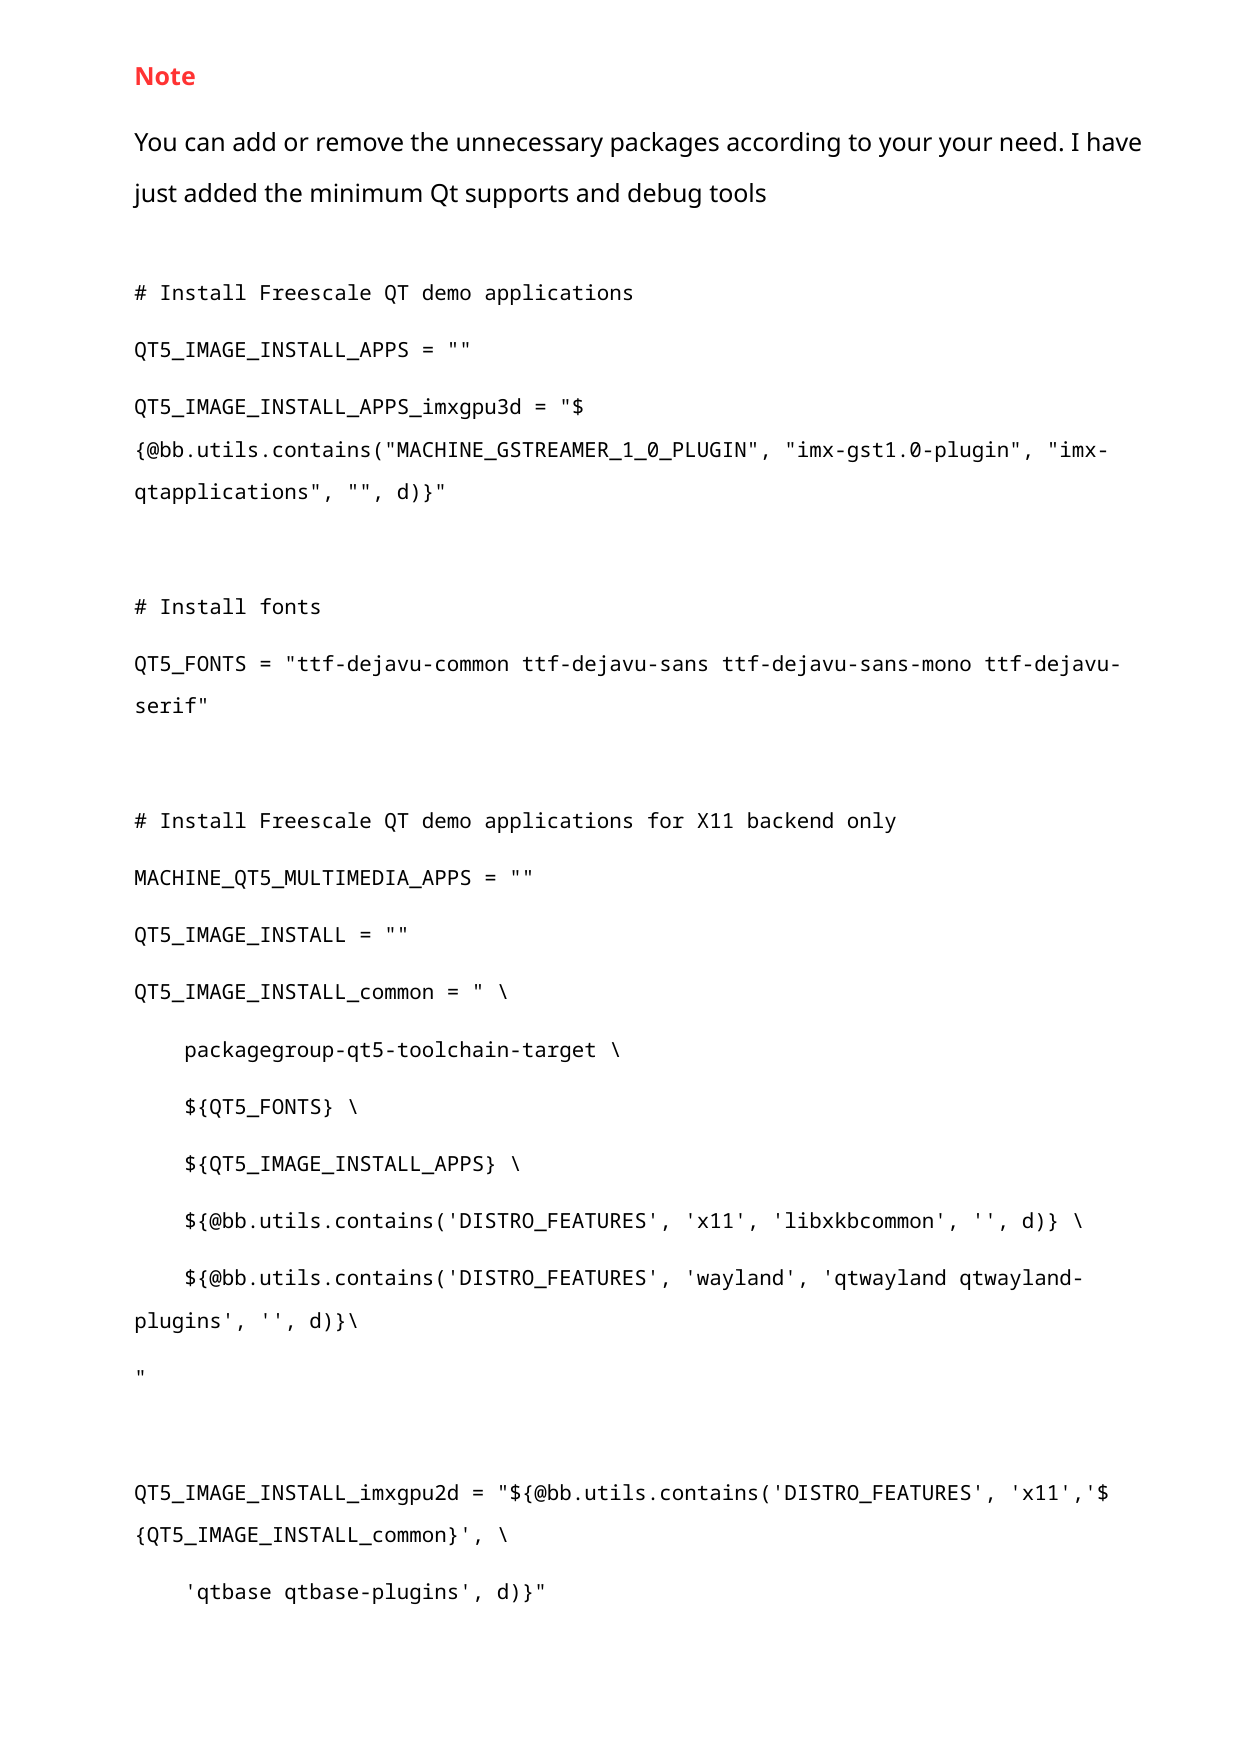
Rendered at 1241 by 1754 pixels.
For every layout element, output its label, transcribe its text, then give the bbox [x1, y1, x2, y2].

list QT5_FONTS = "ttf-dejavu-common ttf-dejavu-sans ttf-dejavu-sans-mono ttf-dejavu-serif" [97, 649, 1181, 720]
list " [97, 1363, 1181, 1392]
list ${@bb.utils.contains('DISTRO_FEATURES', 'wayland', 'qtwayland qtwayland-plugins', '', d)}\ [97, 1263, 1181, 1334]
list QT5_IMAGE_INSTALL_APPS = "" [97, 335, 1181, 363]
list # Install Freescale QT demo applications for X11 backend only [97, 806, 1181, 834]
list ${QT5_IMAGE_INSTALL_APPS} \ [97, 1149, 1181, 1177]
list QT5_IMAGE_INSTALL = "" [97, 920, 1181, 949]
list # Install fonts [97, 592, 1181, 620]
list MACHINE_QT5_MULTIMEDIA_APPS = "" [97, 863, 1181, 892]
list You can add or remove the unnecessary packages according to your your need. I have just added the minimum Qt supports and debug tools [97, 125, 1181, 210]
list QT5_IMAGE_INSTALL_common = " \ [97, 977, 1181, 1006]
list # Install Freescale QT demo applications [97, 278, 1181, 306]
list ${QT5_FONTS} \ [97, 1092, 1181, 1120]
list QT5_IMAGE_INSTALL_APPS_imxgpu3d = "${@bb.utils.contains("MACHINE_GSTREAMER_1_0_PLUGIN", "imx-gst1.0-plugin", "imx-qtapplications", "", d)}" [97, 392, 1181, 506]
list ${@bb.utils.contains('DISTRO_FEATURES', 'x11', 'libxkbcommon', '', d)} \ [97, 1206, 1181, 1235]
list packagegroup-qt5-toolchain-target \ [97, 1035, 1181, 1063]
list QT5_IMAGE_INSTALL_imxgpu2d = "${@bb.utils.contains('DISTRO_FEATURES', 'x11','${QT5_IMAGE_INSTALL_common}', \ [97, 1478, 1181, 1549]
list Note [97, 59, 1181, 93]
list 'qtbase qtbase-plugins', d)}" [97, 1577, 1181, 1606]
